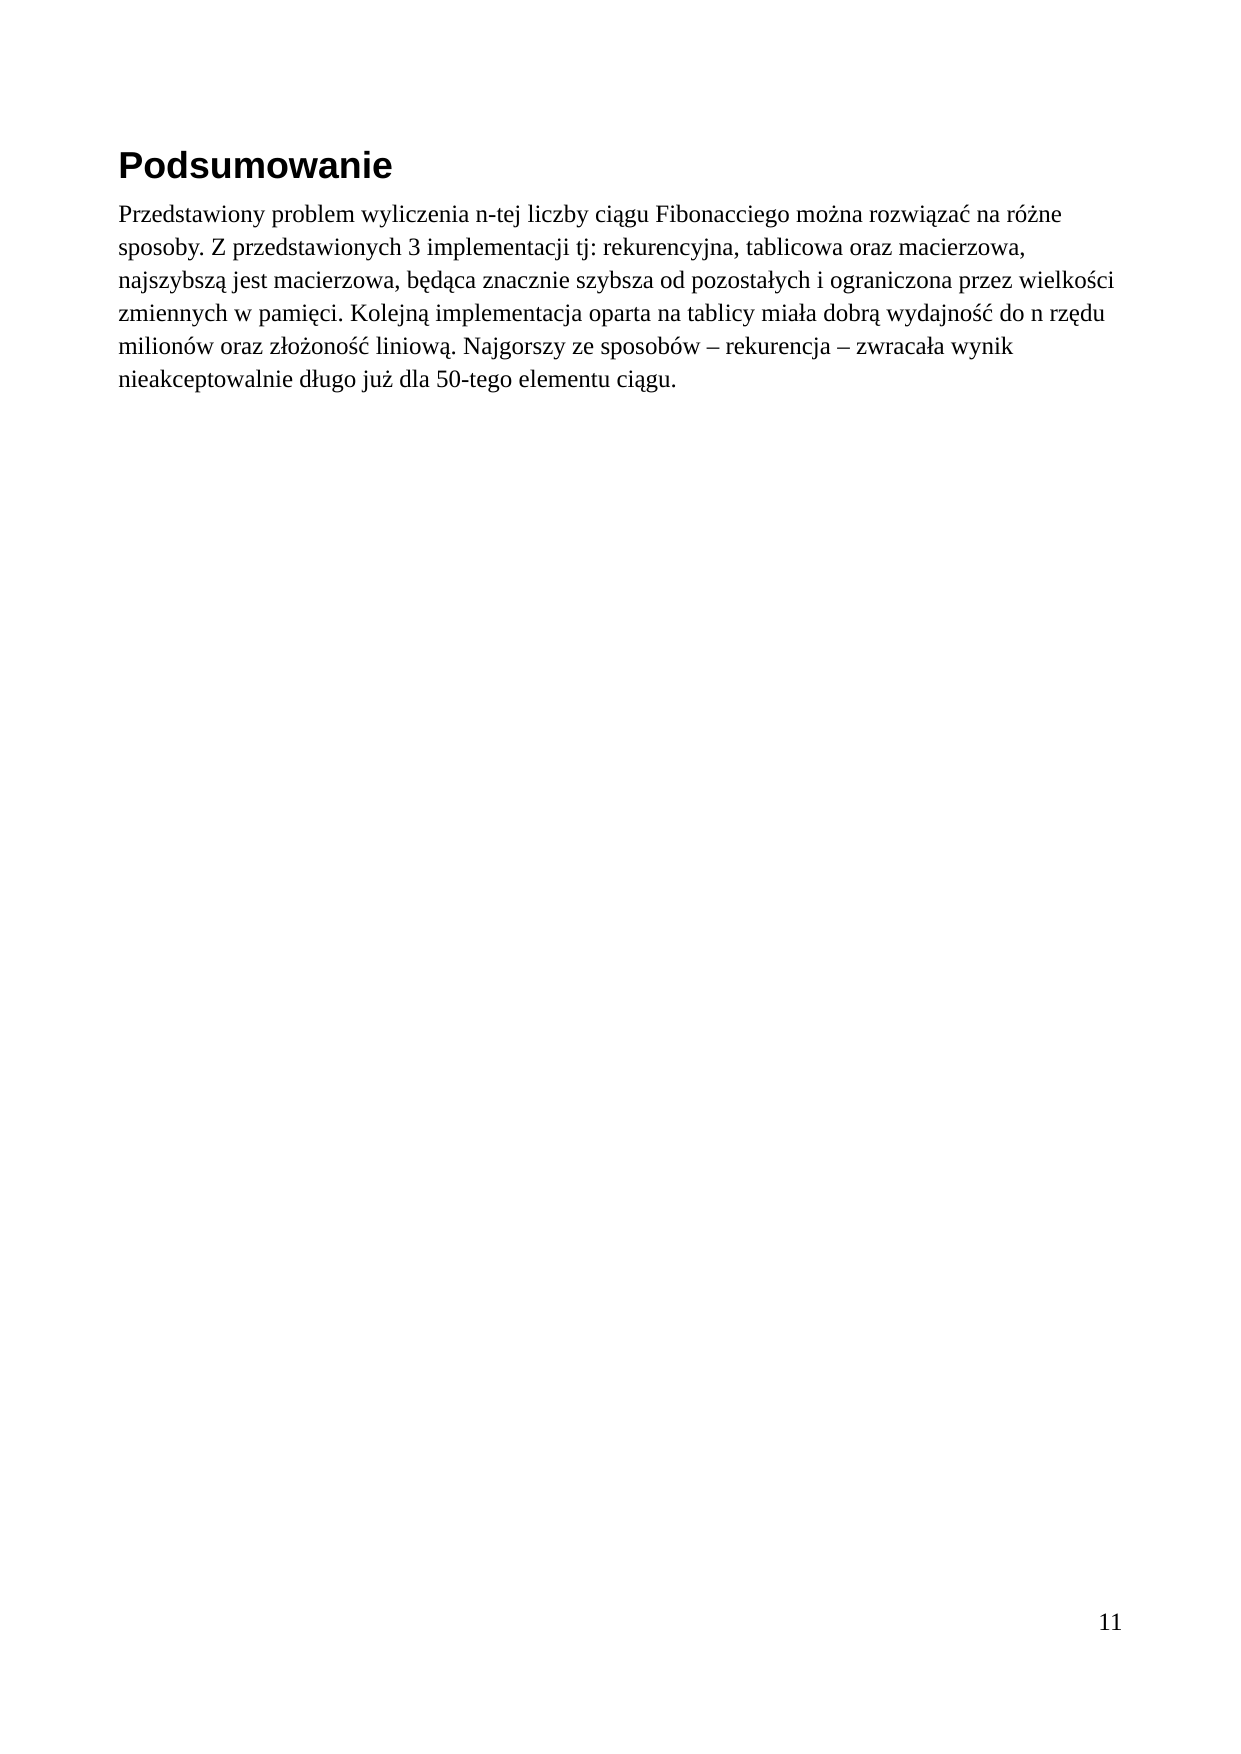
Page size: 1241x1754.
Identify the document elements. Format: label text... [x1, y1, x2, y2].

subtitle Podsumowanie [118, 143, 1122, 186]
text Przedstawiony problem wyliczenia n-tej liczby ciągu Fibonacciego można rozwiązać na różne sposoby. Z przedstawionych 3 implementacji tj: rekurencyjna, tablicowa oraz macierzowa, najszybszą jest macierzowa, będąca znacznie szybsza od pozostałych i ograniczona przez wielkości zmiennych w pamięci. Kolejną implementacja oparta na tablicy miała dobrą wydajność do n rzędu milionów oraz złożoność liniową. Najgorszy ze sposobów – rekurencja – zwracała wynik nieakceptowalnie długo już dla 50-tego elementu ciągu. [118, 199, 1122, 393]
